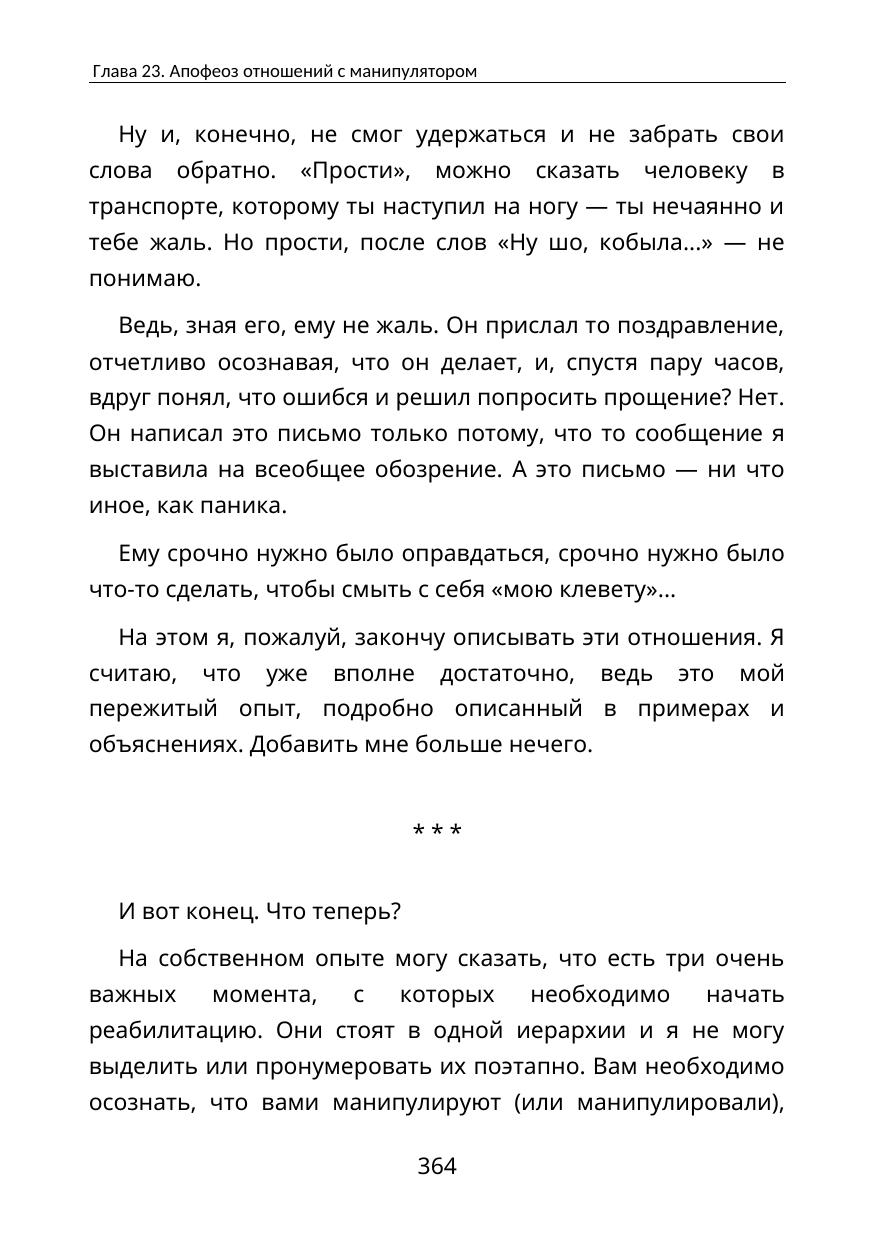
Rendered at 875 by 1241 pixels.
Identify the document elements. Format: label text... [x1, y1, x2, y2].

text Ну и, конечно, не смог удержаться и не забрать свои слова обратно. «Прости», можно сказать человеку в транспорте, которому ты наступил на ногу — ты нечаянно и тебе жаль. Но прости, после слов «Ну шо, кобыла...» — не понимаю. [88, 118, 786, 293]
text На собственном опыте могу сказать, что есть три очень важных момента, с которых необходимо начать реабилитацию. Они стоят в одной иерархии и я не могу выделить или пронумеровать их поэтапно. Вам необходимо осознать, что вами манипулируют (или манипулировали), [88, 942, 786, 1117]
text И вот конец. Что теперь? [88, 895, 786, 926]
text Ведь, зная его, ему не жаль. Он прислал то поздравление, отчетливо осознавая, что он делает, и, спустя пару часов, вдруг понял, что ошибся и решил попросить прощение? Нет. Он написал это письмо только потому, что то сообщение я выставила на всеобщее обозрение. А это письмо — ни что иное, как паника. [88, 309, 786, 520]
text Ему срочно нужно было оправдаться, срочно нужно было что-то сделать, чтобы смыть с себя «мою клевету»... [88, 537, 786, 604]
text На этом я, пожалуй, закончу описывать эти отношения. Я считаю, что уже вполне достаточно, ведь это мой пережитый опыт, подробно описанный в примерах и объяснениях. Добавить мне больше нечего. [88, 621, 786, 759]
subtitle * * * [88, 817, 786, 849]
